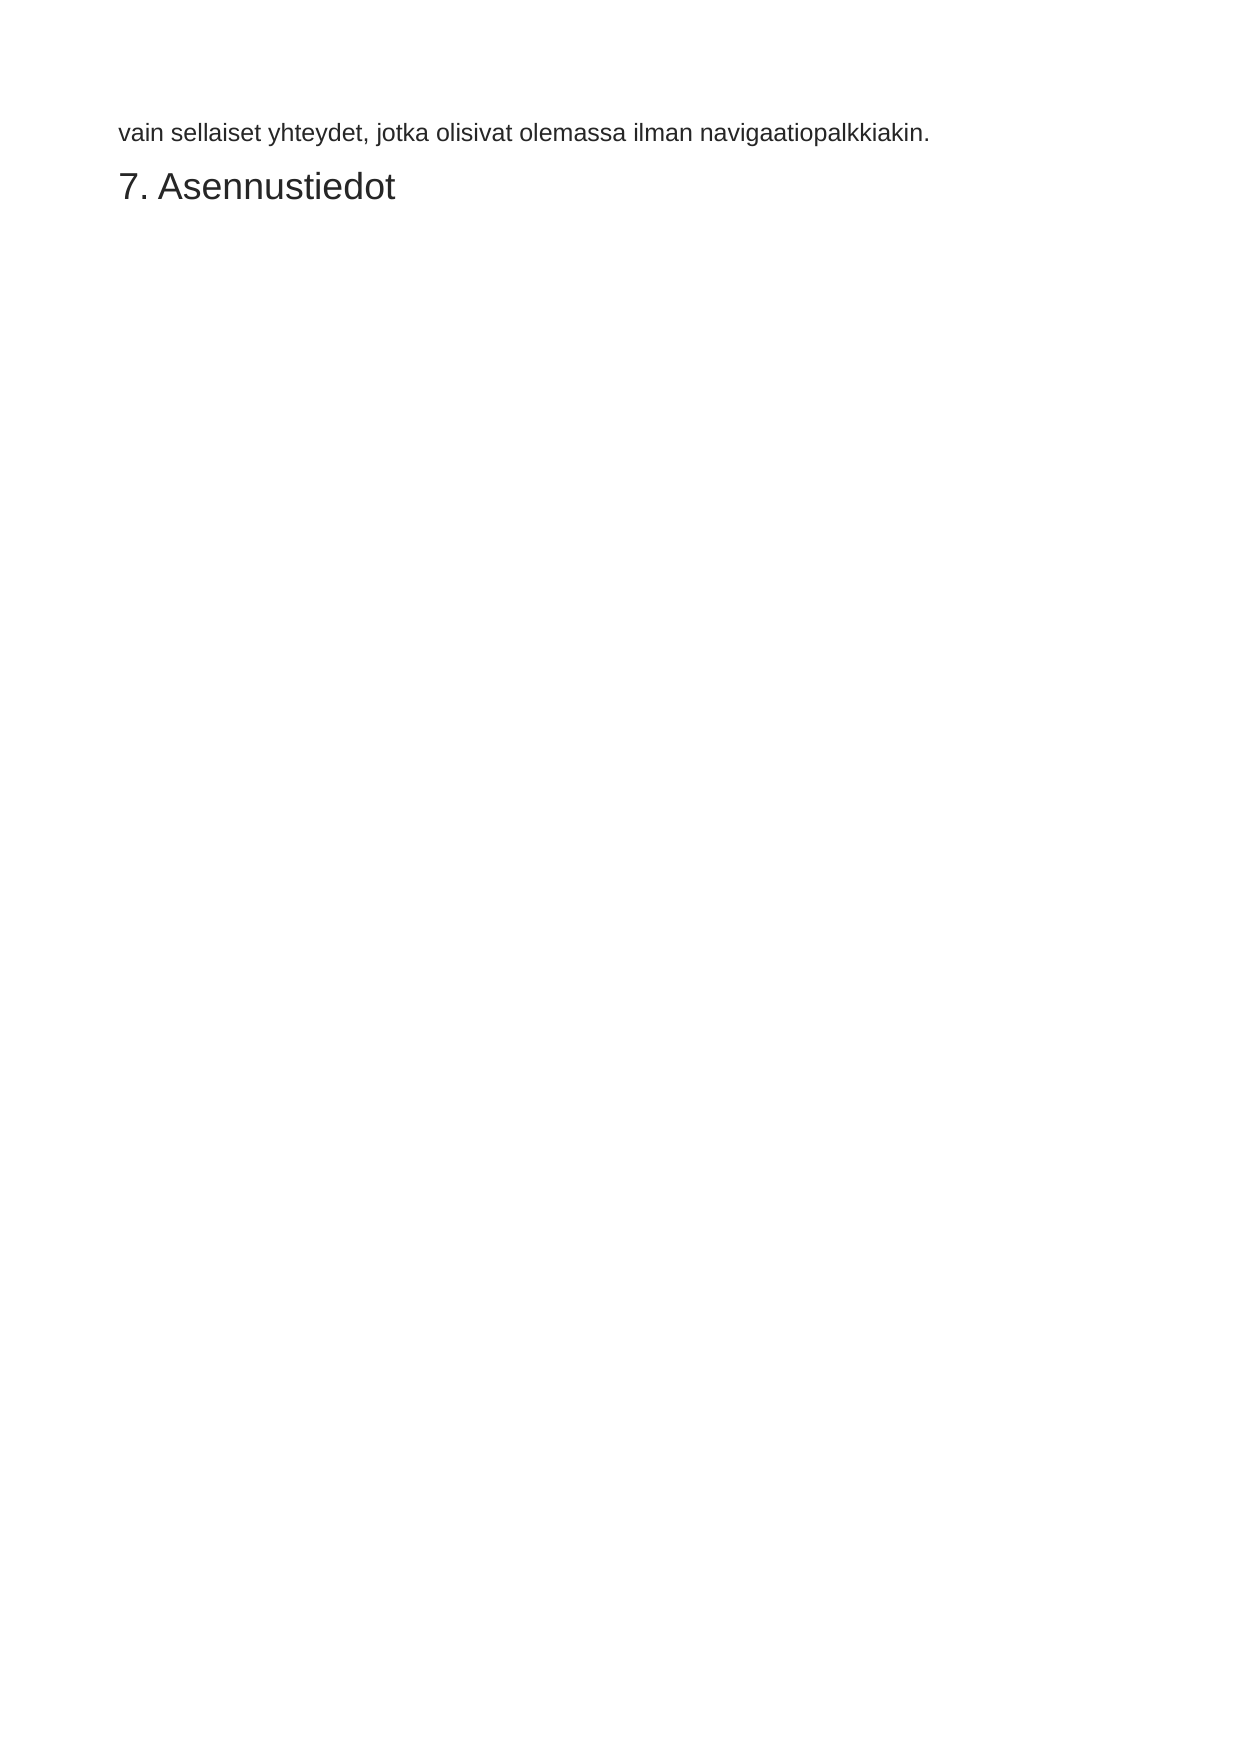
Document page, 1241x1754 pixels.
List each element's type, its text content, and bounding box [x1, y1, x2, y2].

text 7. Asennustiedot [118, 164, 1122, 208]
text vain sellaiset yhteydet, jotka olisivat olemassa ilman navigaatiopalkkiakin. [118, 118, 1122, 147]
